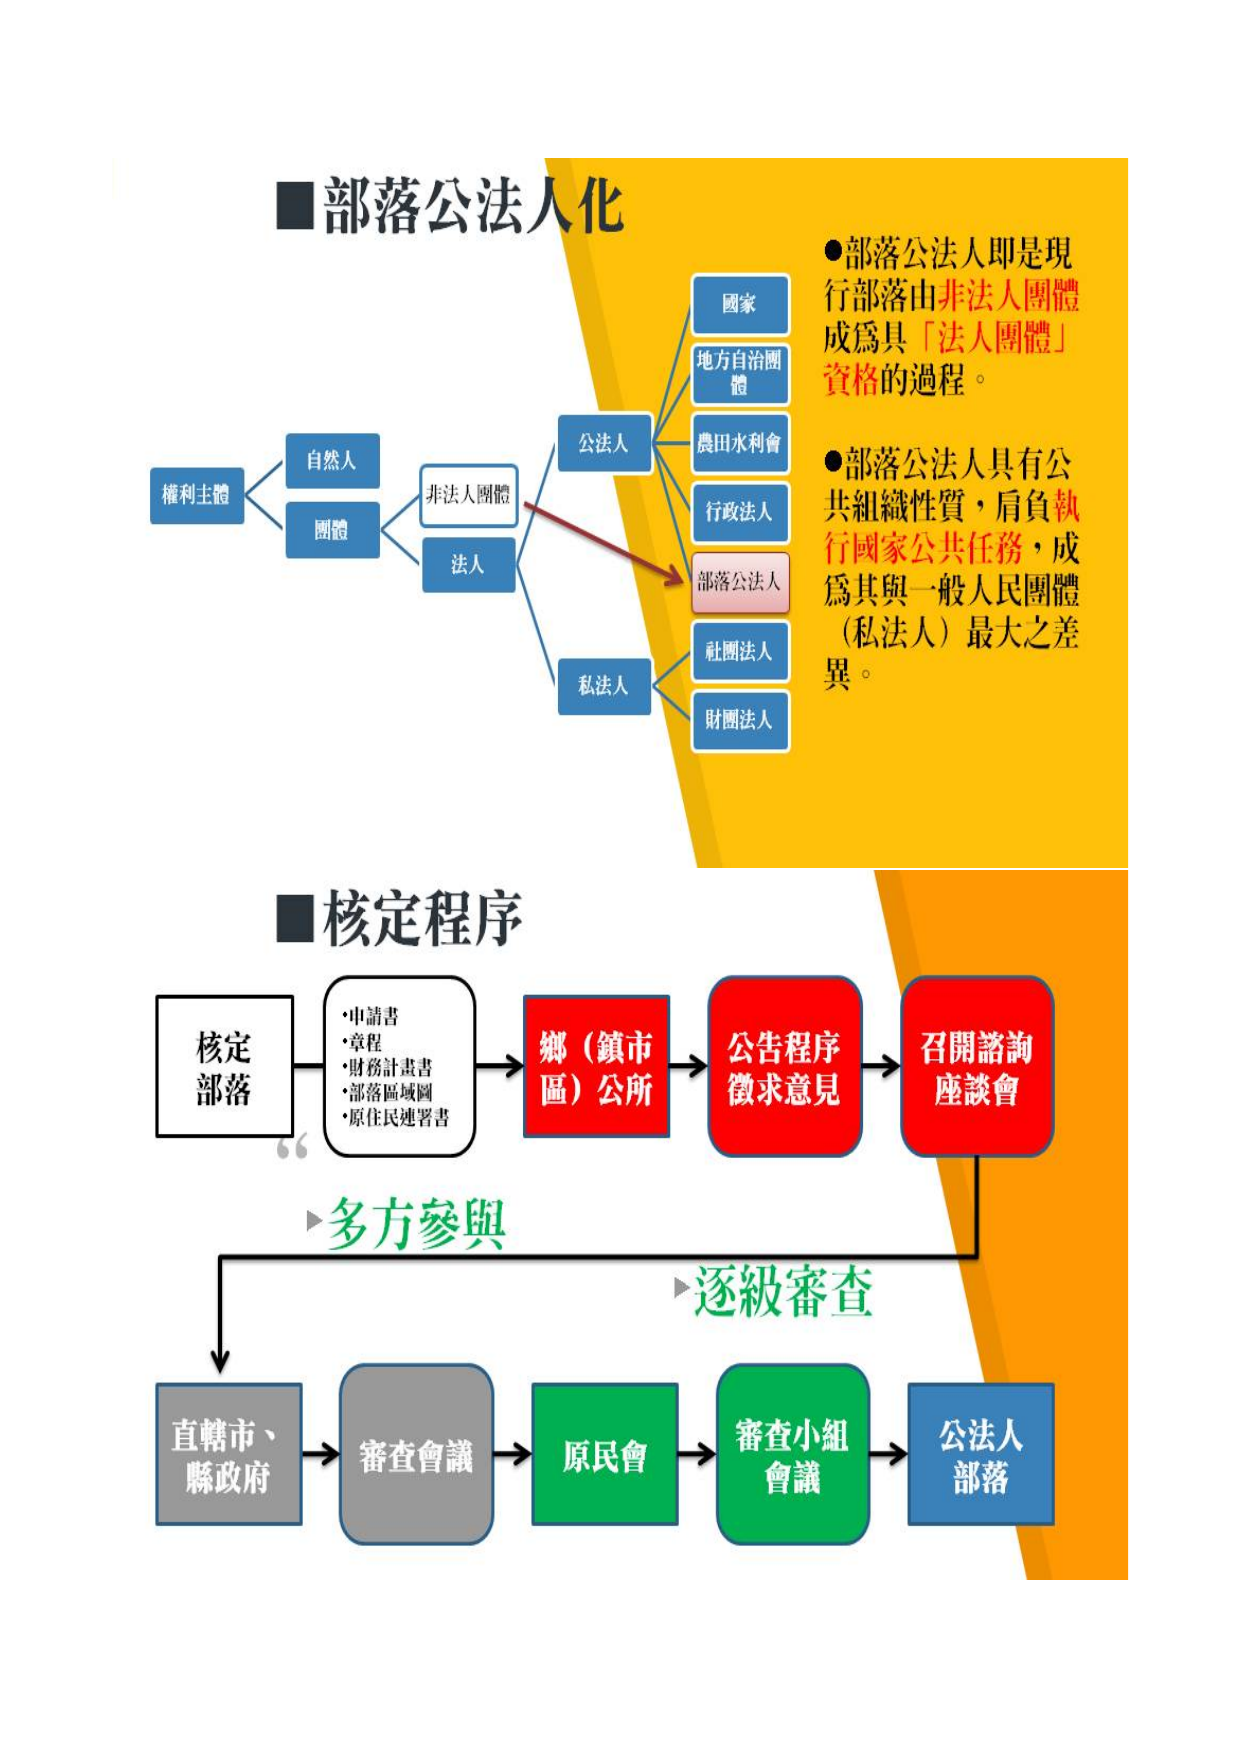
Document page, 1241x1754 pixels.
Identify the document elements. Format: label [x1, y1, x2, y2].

picture [112, 158, 1129, 868]
picture [112, 870, 1129, 1580]
